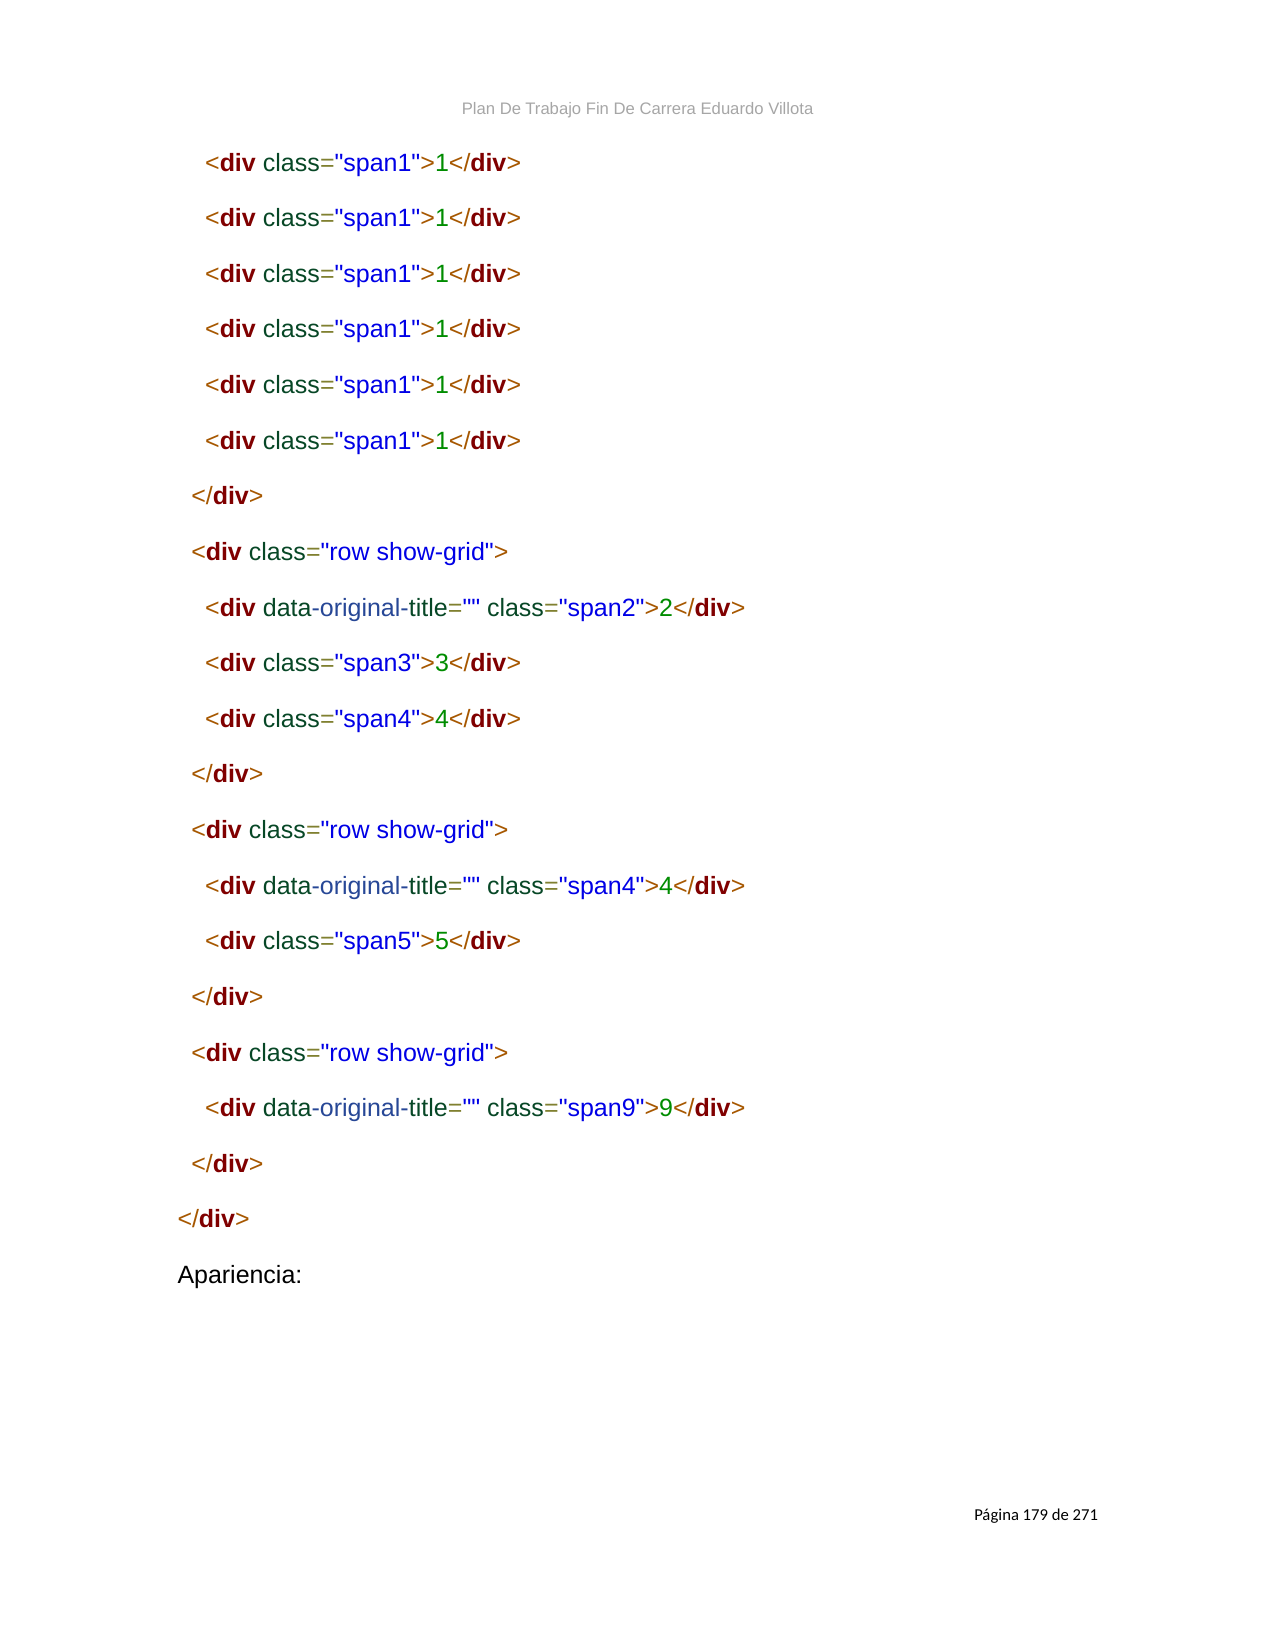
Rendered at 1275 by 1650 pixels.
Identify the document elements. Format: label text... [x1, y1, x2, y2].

text </div> [177, 759, 1098, 788]
text </div> [177, 1149, 1098, 1178]
text <div class="span1">1</div> [177, 203, 1098, 232]
text <div class="span5">5</div> [177, 926, 1098, 955]
text <div class="row show-grid"> [177, 1038, 1098, 1066]
text <div class="span1">1</div> [177, 314, 1098, 343]
text <div class="span1">1</div> [177, 259, 1098, 288]
text Apariencia: [177, 1260, 1098, 1289]
text <div class="span3">3</div> [177, 648, 1098, 677]
text <div data-original-title="" class="span9">9</div> [177, 1093, 1098, 1122]
text </div> [177, 481, 1098, 510]
text <div data-original-title="" class="span2">2</div> [177, 593, 1098, 621]
text </div> [177, 982, 1098, 1011]
text <div class="span1">1</div> [177, 148, 1098, 176]
text <div class="span1">1</div> [177, 370, 1098, 399]
text <div class="span1">1</div> [177, 426, 1098, 454]
text </div> [177, 1204, 1098, 1233]
text <div data-original-title="" class="span4">4</div> [177, 871, 1098, 899]
text <div class="row show-grid"> [177, 815, 1098, 844]
text <div class="span4">4</div> [177, 704, 1098, 733]
text <div class="row show-grid"> [177, 537, 1098, 566]
